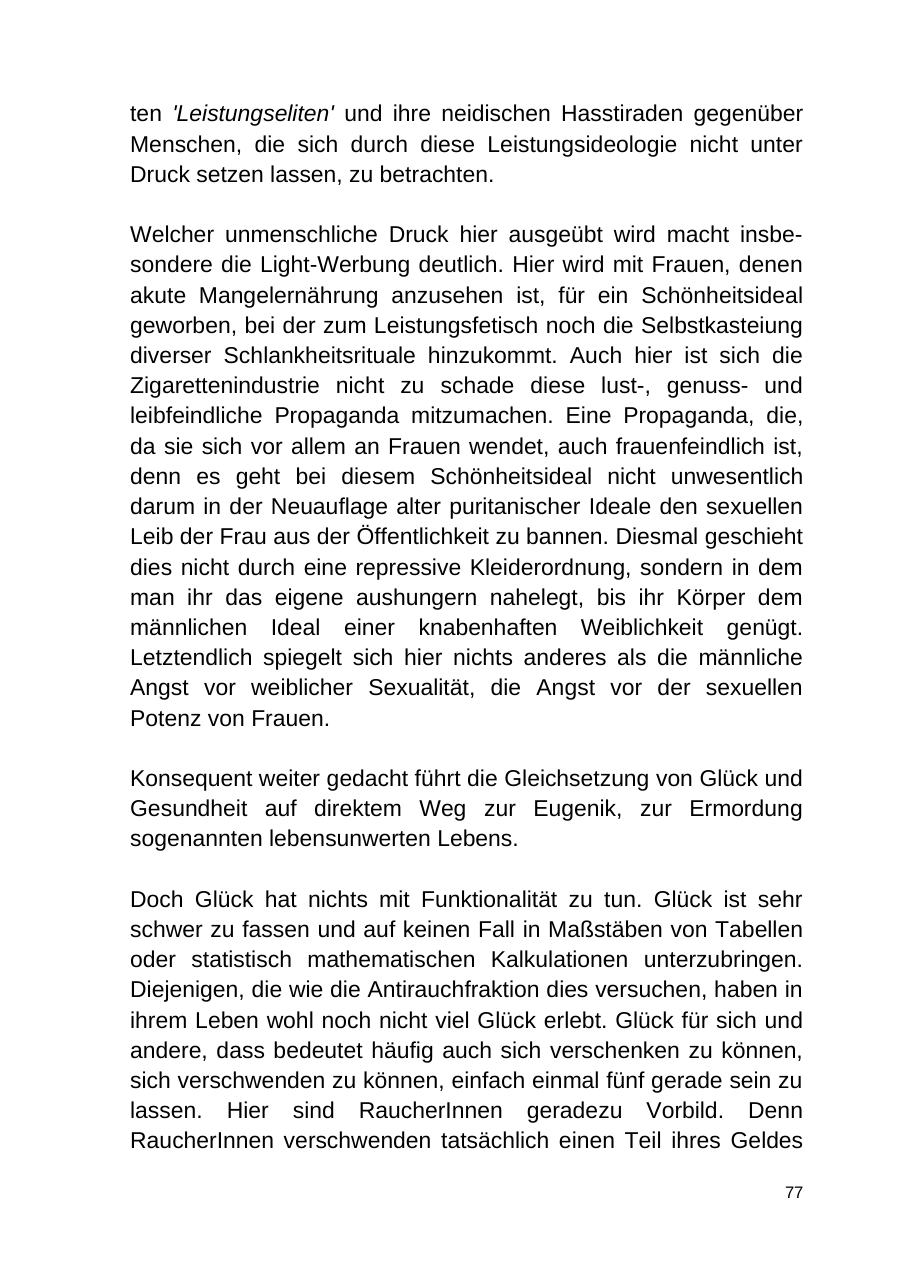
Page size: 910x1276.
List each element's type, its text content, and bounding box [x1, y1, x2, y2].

text Welcher unmenschliche Druck hier ausgeübt wird macht insbe-sondere die Light-Werbung deutlich. Hier wird mit Frauen, denen akute Mangelernährung anzusehen ist, für ein Schönheitsideal geworben, bei der zum Leistungsfetisch noch die Selbstkasteiung diverser Schlankheitsrituale hinzukommt. Auch hier ist sich die Zigarettenindustrie nicht zu schade diese lust-, genuss- und leibfeindliche Propaganda mitzumachen. Eine Propaganda, die, da sie sich vor allem an Frauen wendet, auch frauenfeindlich ist, denn es geht bei diesem Schönheitsideal nicht unwesentlich darum in der Neuauflage alter puritanischer Ideale den sexuellen Leib der Frau aus der Öffentlichkeit zu bannen. Diesmal geschieht dies nicht durch eine repressive Kleiderordnung, sondern in dem man ihr das eigene aushungern nahelegt, bis ihr Körper dem männlichen Ideal einer knabenhaften Weiblichkeit genügt. Letztendlich spiegelt sich hier nichts anderes als die männliche Angst vor weiblicher Sexualität, die Angst vor der sexuellen Potenz von Frauen. [130, 221, 803, 731]
text Doch Glück hat nichts mit Funktionalität zu tun. Glück ist sehr schwer zu fassen und auf keinen Fall in Maßstäben von Tabellen oder statistisch mathematischen Kalkulationen unterzubringen. Diejenigen, die wie die Antirauchfraktion dies versuchen, haben in ihrem Leben wohl noch nicht viel Glück erlebt. Glück für sich und andere, dass bedeutet häufig auch sich verschenken zu können, sich verschwenden zu können, einfach einmal fünf gerade sein zu lassen. Hier sind RaucherInnen geradezu Vorbild. Denn RaucherInnen verschwenden tatsächlich einen Teil ihres Geldes [130, 886, 803, 1154]
text Konsequent weiter gedacht führt die Gleichsetzung von Glück und Gesundheit auf direktem Weg zur Eugenik, zur Ermordung sogenannten lebensunwerten Lebens. [130, 765, 803, 852]
text ten 'Leistungseliten' und ihre neidischen Hasstiraden gegenüber Menschen, die sich durch diese Leistungsideologie nicht unter Druck setzen lassen, zu betrachten. [130, 100, 803, 187]
